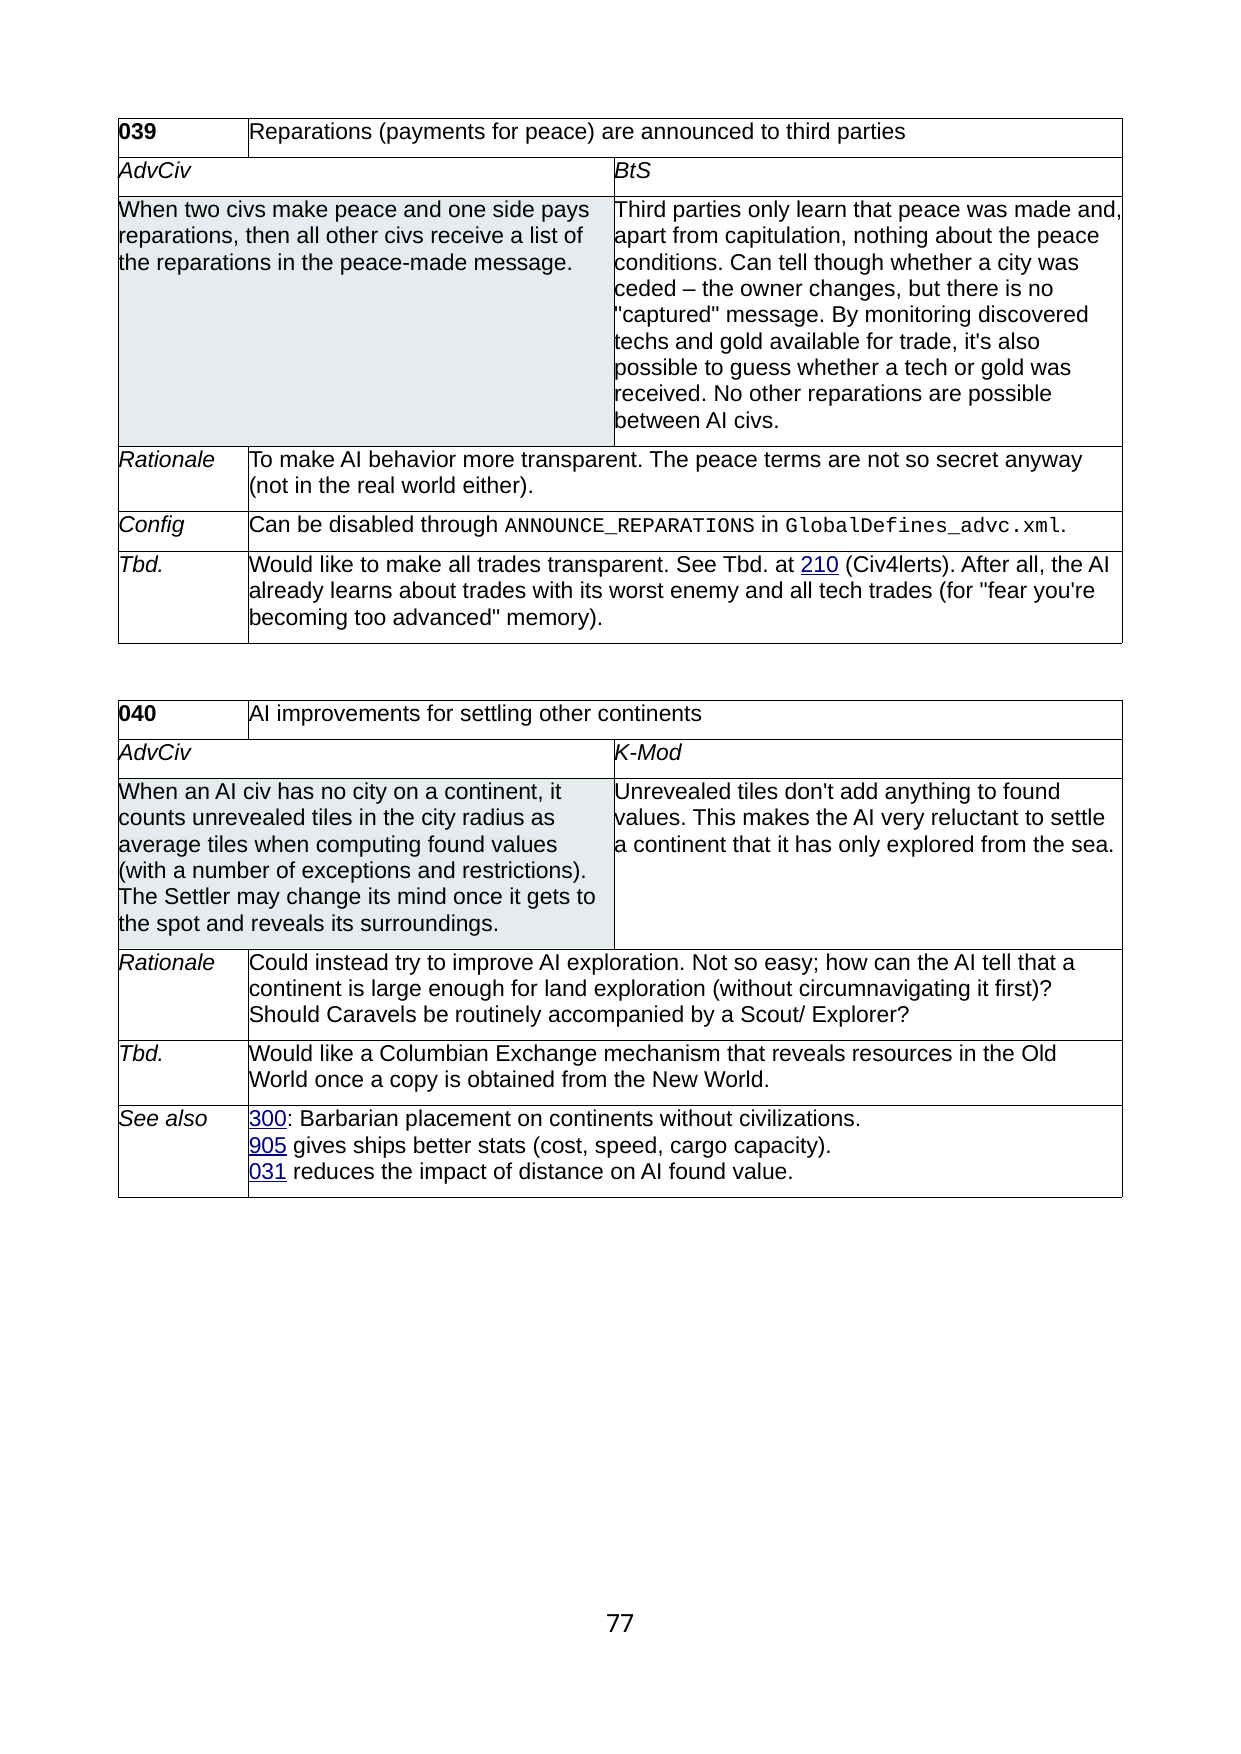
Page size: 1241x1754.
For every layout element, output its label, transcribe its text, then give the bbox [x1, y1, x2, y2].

table_cell Rationale [119, 950, 248, 1040]
table_cell Would like a Columbian Exchange mechanism that reveals resources in the Old World once a copy is obtained from the New World. [249, 1041, 1122, 1105]
table_cell Tbd. [119, 1041, 248, 1105]
table_cell K-Mod [615, 740, 1122, 778]
table_cell Can be disabled through ANNOUNCE_REPARATIONS in GlobalDefines_advc.xml. [249, 512, 1122, 551]
table_cell Unrevealed tiles don't add anything to found values. This makes the AI very reluctant to settle a continent that it has only explored from the sea. [615, 779, 1122, 948]
table_cell Tbd. [119, 552, 248, 642]
table_cell When two civs make peace and one side pays reparations, then all other civs receive a list of the reparations in the peace-made message. [119, 197, 614, 446]
table_cell When an AI civ has no city on a continent, it counts unrevealed tiles in the city radius as average tiles when computing found values (with a number of exceptions and restrictions). The Settler may change its mind once it gets to the spot and reveals its surroundings. [119, 779, 614, 948]
table_cell Third parties only learn that peace was made and, apart from capitulation, nothing about the peace conditions. Can tell though whether a city was ceded – the owner changes, but there is no "captured" message. By monitoring discovered techs and gold available for trade, it's also possible to guess whether a tech or gold was received. No other reparations are possible between AI civs. [615, 197, 1122, 446]
table_cell AdvCiv [119, 740, 614, 778]
table_cell See also [119, 1106, 248, 1197]
table_cell Could instead try to improve AI exploration. Not so easy; how can the AI tell that a continent is large enough for land exploration (without circumnavigating it first)? Should Caravels be routinely accompanied by a Scout/ Explorer? [249, 950, 1122, 1040]
table_cell To make AI behavior more transparent. The peace terms are not so secret anyway (not in the real world either). [249, 447, 1122, 511]
table_cell Config [119, 512, 248, 551]
table_cell 300: Barbarian placement on continents without civilizations. 905 gives ships better stats (cost, speed, cargo capacity). 031 reduces the impact of distance on AI found value. [249, 1106, 1122, 1197]
table_cell Would like to make all trades transparent. See Tbd. at 210 (Civ4lerts). After all, the AI already learns about trades with its worst enemy and all tech trades (for "fear you're becoming too advanced" memory). [249, 552, 1122, 642]
table_header AI improvements for settling other continents [249, 701, 1122, 739]
table_header 040 [119, 701, 248, 739]
table_cell AdvCiv [119, 158, 614, 196]
table_cell Rationale [119, 447, 248, 511]
table_header Reparations (payments for peace) are announced to third parties [249, 119, 1122, 157]
table_header 039 [119, 119, 248, 157]
table_cell BtS [615, 158, 1122, 196]
